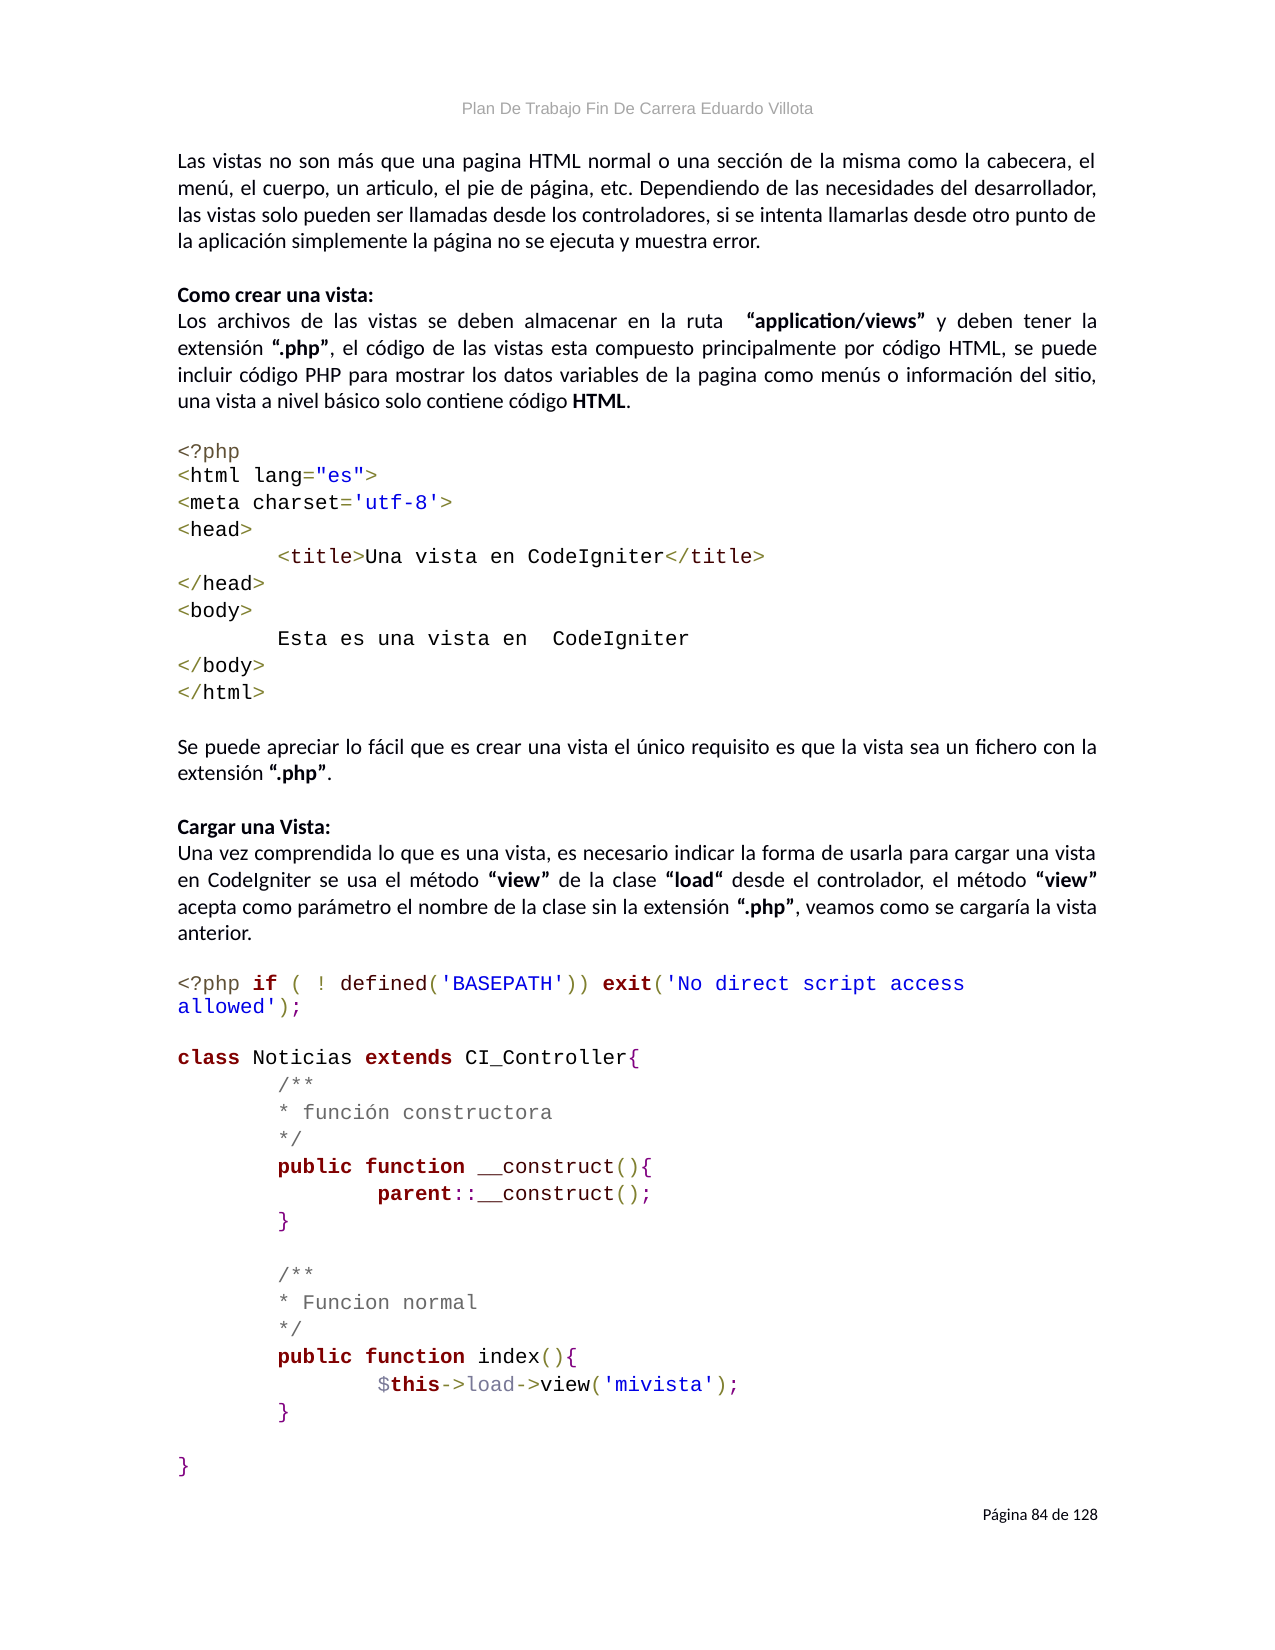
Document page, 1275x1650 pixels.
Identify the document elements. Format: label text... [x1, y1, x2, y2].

text Se puede apreciar lo fácil que es crear una vista el único requisito es que la vista sea un fichero con la extensión “.php”. [177, 733, 1098, 786]
text Cargar una Vista: [177, 813, 1098, 839]
text } [177, 1401, 1098, 1424]
text <meta charset='utf-8'> [177, 492, 1098, 515]
text */ [177, 1319, 1098, 1343]
text Los archivos de las vistas se deben almacenar en la ruta “application/views” y deben tener la extensión “.php”, el código de las vistas esta compuesto principalmente por código HTML, se puede incluir código PHP para mostrar los datos variables de la pagina como menús o información del sitio, una vista a nivel básico solo contiene código HTML. [177, 308, 1098, 414]
text Una vez comprendida lo que es una vista, es necesario indicar la forma de usarla para cargar una vista en CodeIgniter se usa el método “view” de la clase “load“ desde el controlador, el método “view” acepta como parámetro el nombre de la clase sin la extensión “.php”, veamos como se cargaría la vista anterior. [177, 839, 1098, 946]
text Esta es una vista en CodeIgniter [177, 628, 1098, 651]
text <html lang="es"> [177, 464, 1098, 488]
text Como crear una vista: [177, 281, 1098, 308]
text Las vistas no son más que una pagina HTML normal o una sección de la misma como la cabecera, el menú, el cuerpo, un articulo, el pie de página, etc. Dependiendo de las necesidades del desarrollador, las vistas solo pueden ser llamadas desde los controladores, si se intenta llamarlas desde otro punto de la aplicación simplemente la página no se ejecuta y muestra error. [177, 148, 1098, 254]
text <?php if ( ! defined('BASEPATH')) exit('No direct script access allowed'); [177, 973, 1098, 1020]
text public function __construct(){ [177, 1156, 1098, 1180]
text } [177, 1211, 1098, 1234]
text </html> [177, 682, 1098, 706]
text * función constructora [177, 1102, 1098, 1125]
text /** [177, 1265, 1098, 1288]
text <head> [177, 519, 1098, 543]
text */ [177, 1129, 1098, 1153]
text parent::__construct(); [177, 1183, 1098, 1207]
text <body> [177, 601, 1098, 624]
text </body> [177, 655, 1098, 678]
text } [177, 1455, 1098, 1479]
text <title>Una vista en CodeIgniter</title> [177, 546, 1098, 570]
text <?php [177, 441, 1098, 464]
text * Funcion normal [177, 1292, 1098, 1316]
text class Noticias extends CI_Controller{ [177, 1047, 1098, 1071]
text /** [177, 1074, 1098, 1098]
text </head> [177, 573, 1098, 597]
text $this->load->view('mivista'); [177, 1374, 1098, 1397]
text public function index(){ [177, 1346, 1098, 1370]
